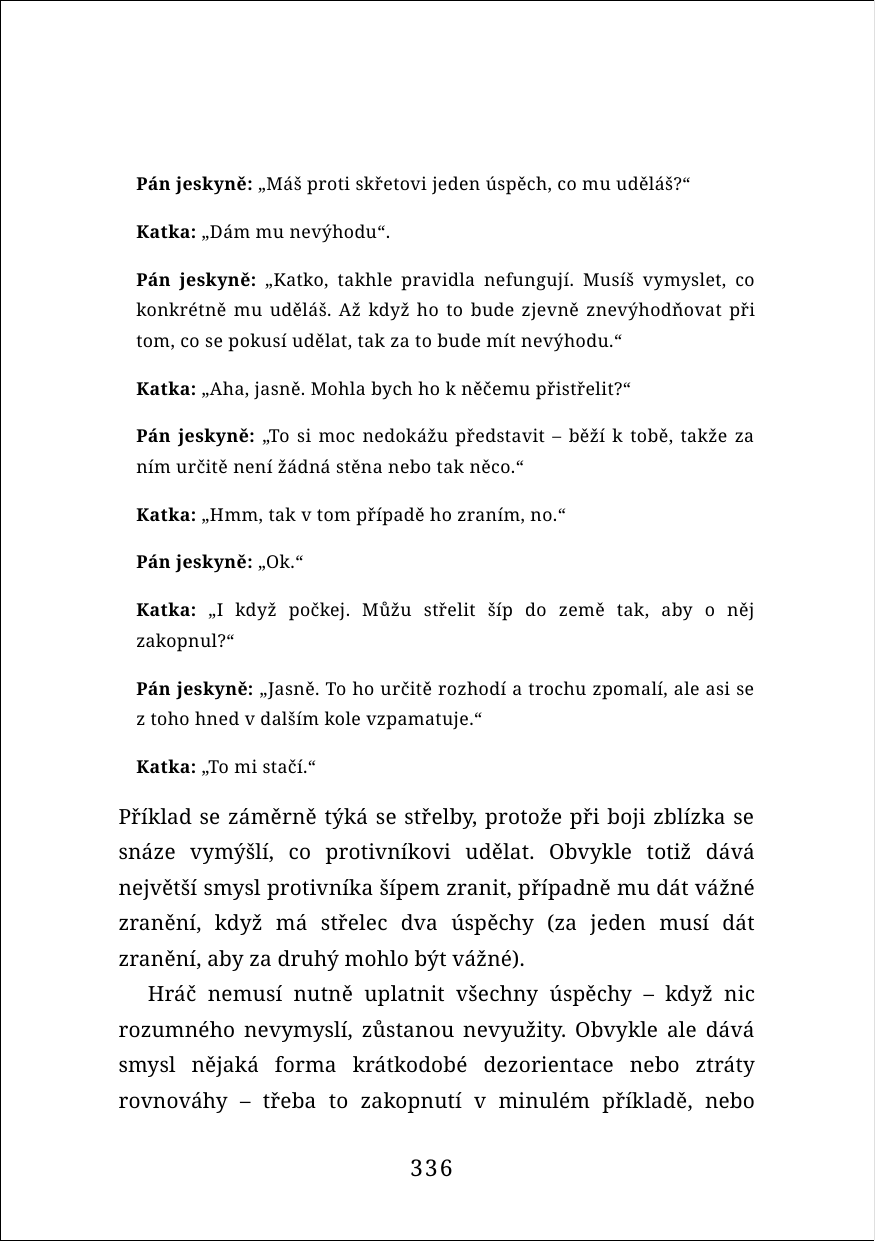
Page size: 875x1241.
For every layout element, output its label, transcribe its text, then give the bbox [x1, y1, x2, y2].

text Katka: „To mi stačí.“ [136, 754, 756, 778]
text Příklad se záměrně týká se střelby, protože při boji zblízka se snáze vymýšlí, co protivníkovi udělat. Obvykle totiž dává největší smysl protivníka šípem zranit, případně mu dát vážné zranění, když má střelec dva úspěchy (za jeden musí dát zranění, aby za druhý mohlo být vážné). Hráč nemusí nutně uplatnit všechny úspěchy – když nic rozumného nevymyslí, zůstanou nevyužity. Obvykle ale dává smysl nějaká forma krátkodobé dezorientace nebo ztráty rovnováhy – třeba to zakopnutí v minulém příkladě, nebo [118, 802, 756, 1114]
text Pán jeskyně: „Ok.“ [136, 550, 756, 574]
text Pán jeskyně: „Jasně. To ho určitě rozhodí a trochu zpomalí, ale asi se z toho hned v dalším kole vzpamatuje.“ [136, 676, 756, 730]
text Katka: „I když počkej. Můžu střelit šíp do země tak, aby o něj zakopnul?“ [136, 598, 756, 652]
text Pán jeskyně: „Máš proti skřetovi jeden úspěch, co mu uděláš?“ [136, 172, 756, 196]
text Pán jeskyně: „Katko, takhle pravidla nefungují. Musíš vymyslet, co konkrétně mu uděláš. Až když ho to bude zjevně znevýhodňovat při tom, co se pokusí udělat, tak za to bude mít nevýhodu.“ [136, 268, 756, 352]
text Katka: „Hmm, tak v tom případě ho zraním, no.“ [136, 502, 756, 526]
text Pán jeskyně: „To si moc nedokážu představit – běží k tobě, takže za ním určitě není žádná stěna nebo tak něco.“ [136, 424, 756, 478]
text Katka: „Dám mu nevýhodu“. [136, 220, 756, 244]
text Katka: „Aha, jasně. Mohla bych ho k něčemu přistřelit?“ [136, 376, 756, 400]
